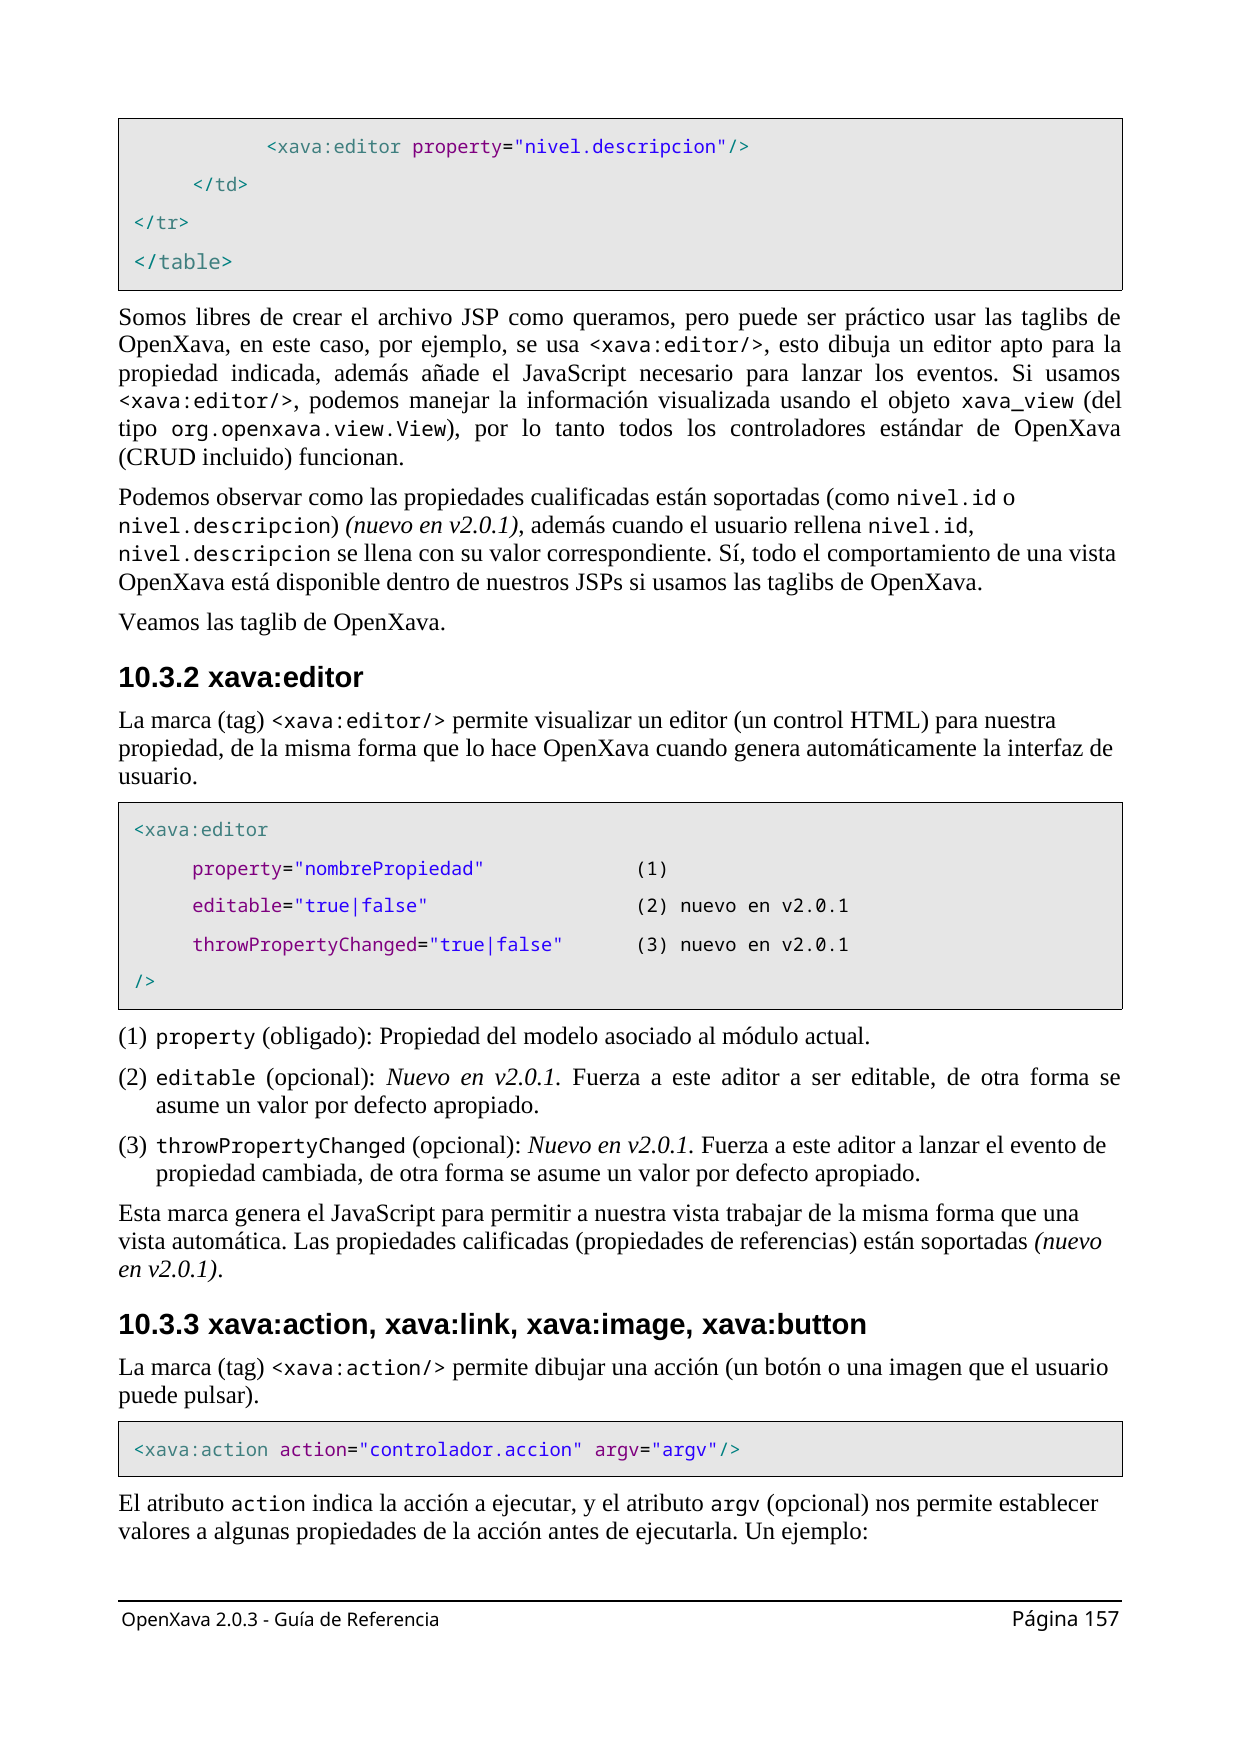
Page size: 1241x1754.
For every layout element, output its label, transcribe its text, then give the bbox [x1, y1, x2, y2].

text Veamos las taglib de OpenXava. [118, 608, 1122, 636]
text /> [119, 954, 1122, 1009]
text <xava:action action="controlador.accion" argv="argv"/> [119, 1422, 1122, 1476]
text Somos libres de crear el archivo JSP como queramos, pero puede ser práctico usar las taglibs de OpenXava, en este caso, por ejemplo, se usa <xava:editor/>, esto dibuja un editor apto para la propiedad indicada, además añade el JavaScript necesario para lanzar los eventos. Si usamos <xava:editor/>, podemos manejar la información visualizada usando el objeto xava_view (del tipo org.openxava.view.View), por lo tanto todos los controladores estándar de OpenXava (CRUD incluido) funcionan. [118, 303, 1122, 471]
text La marca (tag) <xava:action/> permite dibujar una acción (un botón o una imagen que el usuario puede pulsar). [118, 1353, 1122, 1409]
text La marca (tag) <xava:editor/> permite visualizar un editor (un control HTML) para nuestra propiedad, de la misma forma que lo hace OpenXava cuando genera automáticamente la interfaz de usuario. [118, 706, 1122, 789]
text throwPropertyChanged="true|false" (3) nuevo en v2.0.1 [119, 916, 1122, 954]
text property="nombrePropiedad" (1) [119, 840, 1122, 878]
text </td> [119, 156, 1122, 194]
subtitle xava:action, xava:link, xava:image, xava:button [118, 1308, 1122, 1340]
text </tr> [119, 194, 1122, 232]
text editable="true|false" (2) nuevo en v2.0.1 [119, 878, 1122, 916]
text El atributo action indica la acción a ejecutar, y el atributo argv (opcional) nos permite establecer valores a algunas propiedades de la acción antes de ejecutarla. Un ejemplo: [118, 1489, 1122, 1545]
text Esta marca genera el JavaScript para permitir a nuestra vista trabajar de la misma forma que una vista automática. Las propiedades calificadas (propiedades de referencias) están soportadas (nuevo en v2.0.1). [118, 1199, 1122, 1283]
text <xava:editor [119, 803, 1122, 840]
text <xava:editor property="nivel.descripcion"/> [119, 119, 1122, 156]
list property (obligado): Propiedad del modelo asociado al módulo actual. [118, 1022, 1122, 1050]
subtitle xava:editor [118, 661, 1122, 693]
list throwPropertyChanged (opcional): Nuevo en v2.0.1. Fuerza a este aditor a lanzar el evento de propiedad cambiada, de otra forma se asume un valor por defecto apropiado. [118, 1131, 1122, 1187]
text </table> [119, 232, 1122, 290]
text Podemos observar como las propiedades cualificadas están soportadas (como nivel.id o nivel.descripcion) (nuevo en v2.0.1), además cuando el usuario rellena nivel.id, nivel.descripcion se llena con su valor correspondiente. Sí, todo el comportamiento de una vista OpenXava está disponible dentro de nuestros JSPs si usamos las taglibs de OpenXava. [118, 483, 1122, 595]
list editable (opcional): Nuevo en v2.0.1. Fuerza a este aditor a ser editable, de otra forma se asume un valor por defecto apropiado. [118, 1063, 1122, 1118]
